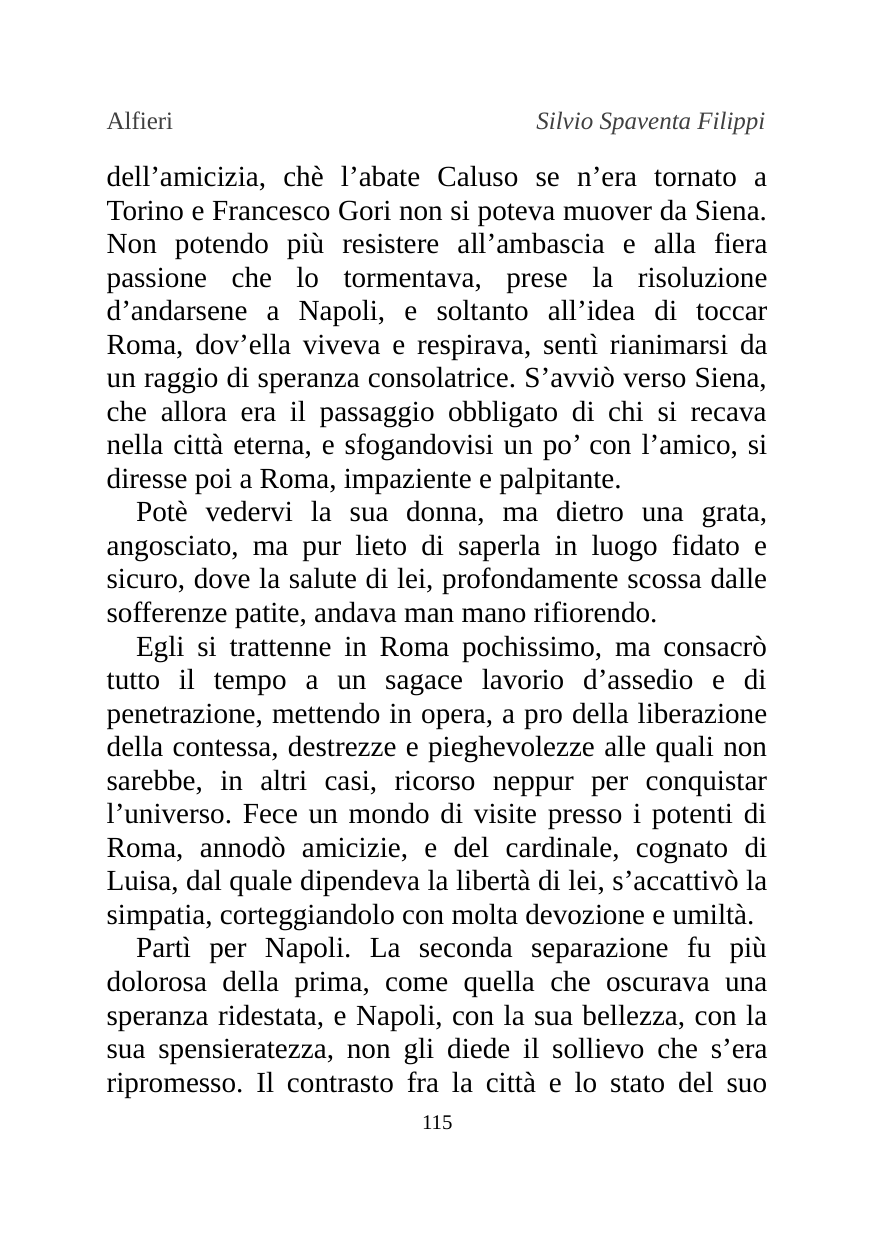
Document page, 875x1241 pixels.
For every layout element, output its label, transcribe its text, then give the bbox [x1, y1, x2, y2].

text Potè vedervi la sua donna, ma dietro una grata, angosciato, ma pur lieto di saperla in luogo fidato e sicuro, dove la salute di lei, profondamente scossa dalle sofferenze patite, andava man mano rifiorendo. [106, 494, 768, 629]
text dell’amicizia, chè l’abate Caluso se n’era tornato a Torino e Francesco Gori non si poteva muover da Siena. Non potendo più resistere all’ambascia e alla fiera passione che lo tormentava, prese la risoluzione d’andarsene a Napoli, e soltanto all’idea di toccar Roma, dov’ella viveva e respirava, sentì rianimarsi da un raggio di speranza consolatrice. S’avviò verso Siena, che allora era il passaggio obbligato di chi si recava nella città eterna, e sfogandovisi un po’ con l’amico, si diresse poi a Roma, impaziente e palpitante. [106, 159, 768, 494]
text Partì per Napoli. La seconda separazione fu più dolorosa della prima, come quella che oscurava una speranza ridestata, e Napoli, con la sua bellezza, con la sua spensieratezza, non gli diede il sollievo che s’era ripromesso. Il contrasto fra la città e lo stato del suo [106, 931, 768, 1098]
text Egli si trattenne in Roma pochissimo, ma consacrò tutto il tempo a un sagace lavorio d’assedio e di penetrazione, mettendo in opera, a pro della liberazione della contessa, destrezze e pieghevolezze alle quali non sarebbe, in altri casi, ricorso neppur per conquistar l’universo. Fece un mondo di visite presso i potenti di Roma, annodò amicizie, e del cardinale, cognato di Luisa, dal quale dipendeva la libertà di lei, s’accattivò la simpatia, corteggiandolo con molta devozione e umiltà. [106, 629, 768, 931]
